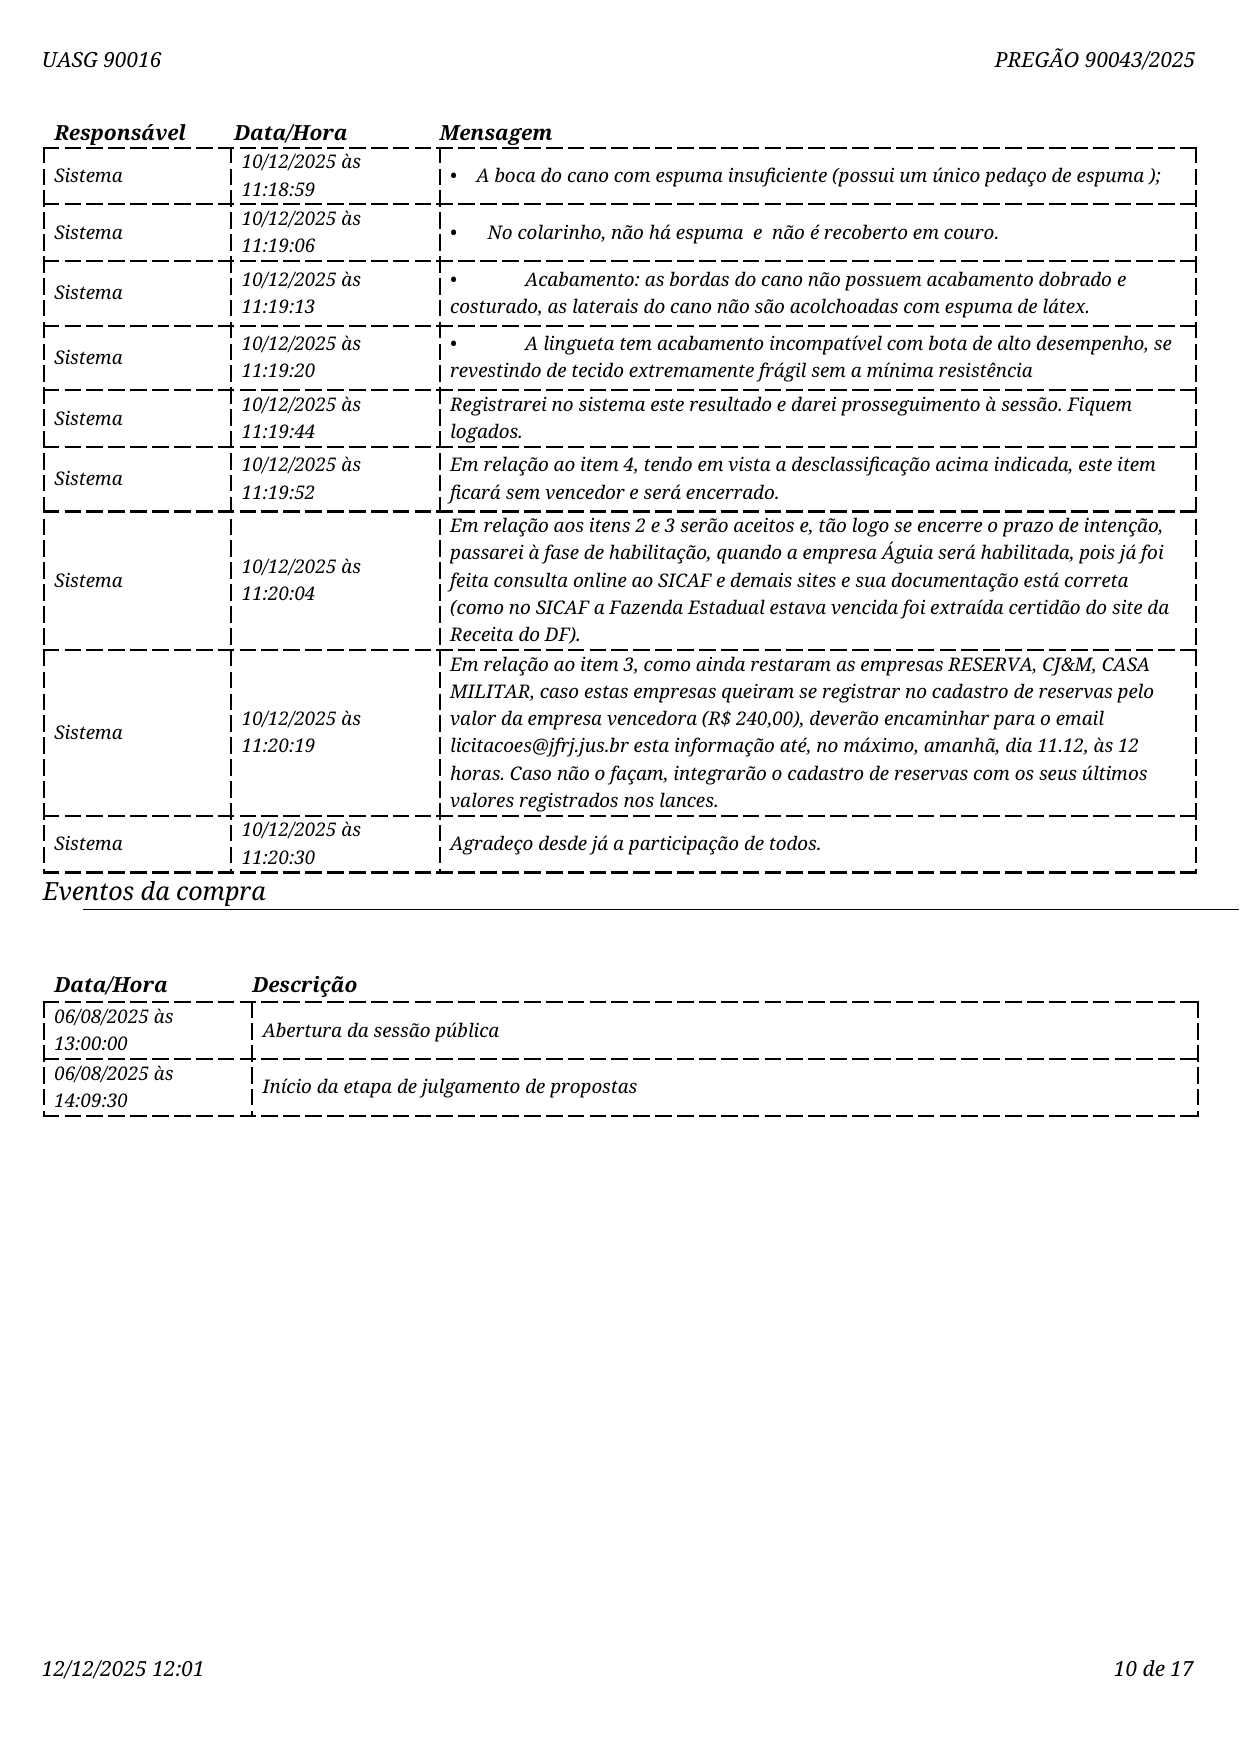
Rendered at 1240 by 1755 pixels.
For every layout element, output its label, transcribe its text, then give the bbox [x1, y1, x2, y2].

table_header Abertura da sessão pública [252, 1001, 1198, 1058]
table_cell Em relação ao item 3, como ainda restaram as empresas RESERVA, CJ&M, CASA MILITAR, caso estas empresas queiram se registrar no cadastro de reservas pelo valor da empresa vencedora (R$ 240,00), deverão encaminhar para o email licitacoes@jfrj.jus.br esta informação até, no máximo, amanhã, dia 11.12, às 12 horas. Caso não o façam, integrarão o cadastro de reservas com os seus últimos valores registrados nos lances. [440, 649, 1196, 815]
table_cell 10/12/2025 às 11:19:44 [231, 389, 439, 446]
table_cell Sistema [44, 203, 231, 260]
table_cell Sistema [44, 815, 231, 871]
table_cell 10/12/2025 às 11:20:19 [231, 649, 439, 815]
table_cell 10/12/2025 às 11:19:52 [231, 446, 439, 510]
table_cell Sistema [44, 510, 231, 649]
table_cell Início da etapa de julgamento de propostas [252, 1058, 1198, 1114]
table_header 06/08/2025 às 13:00:00 [44, 1001, 252, 1058]
table_cell 10/12/2025 às 11:19:13 [231, 260, 439, 324]
table_cell Agradeço desde já a participação de todos. [440, 815, 1196, 871]
table_cell Sistema [44, 649, 231, 815]
table_cell 10/12/2025 às 11:19:06 [231, 203, 439, 260]
table_cell • No colarinho, não há espuma e não é recoberto em couro. [440, 203, 1196, 260]
table_cell Em relação ao item 4, tendo em vista a desclassificação acima indicada, este item ficará sem vencedor e será encerrado. [440, 446, 1196, 510]
table_cell Sistema [44, 260, 231, 324]
table_cell 10/12/2025 às 11:20:30 [231, 815, 439, 871]
table_cell • A lingueta tem acabamento incompatível com bota de alto desempenho, se revestindo de tecido extremamente frágil sem a mínima resistência [440, 325, 1196, 389]
table_cell 10/12/2025 às 11:20:04 [231, 510, 439, 649]
table_cell 10/12/2025 às 11:19:20 [231, 325, 439, 389]
table_cell Registrarei no sistema este resultado e darei prosseguimento à sessão. Fiquem logados. [440, 389, 1196, 446]
table_cell Sistema [44, 325, 231, 389]
table_cell Sistema [44, 147, 231, 203]
table_cell Sistema [44, 446, 231, 510]
table_cell • Acabamento: as bordas do cano não possuem acabamento dobrado e costurado, as laterais do cano não são acolchoadas com espuma de látex. [440, 260, 1196, 324]
table_cell 06/08/2025 às 14:09:30 [44, 1058, 252, 1114]
table_cell Sistema [44, 389, 231, 446]
table_cell 10/12/2025 às 11:18:59 [231, 147, 439, 203]
text Data/Hora Descrição [54, 970, 1089, 999]
subtitle Eventos da compra [43, 873, 1089, 907]
table_cell Em relação aos itens 2 e 3 serão aceitos e, tão logo se encerre o prazo de intenção, passarei à fase de habilitação, quando a empresa Águia será habilitada, pois já foi feita consulta online ao SICAF e demais sites e sua documentação está correta (como no SICAF a Fazenda Estadual estava vencida foi extraída certidão do site da Receita do DF). [440, 510, 1196, 649]
table_cell • A boca do cano com espuma insuficiente (possui um único pedaço de espuma ); [440, 147, 1196, 203]
